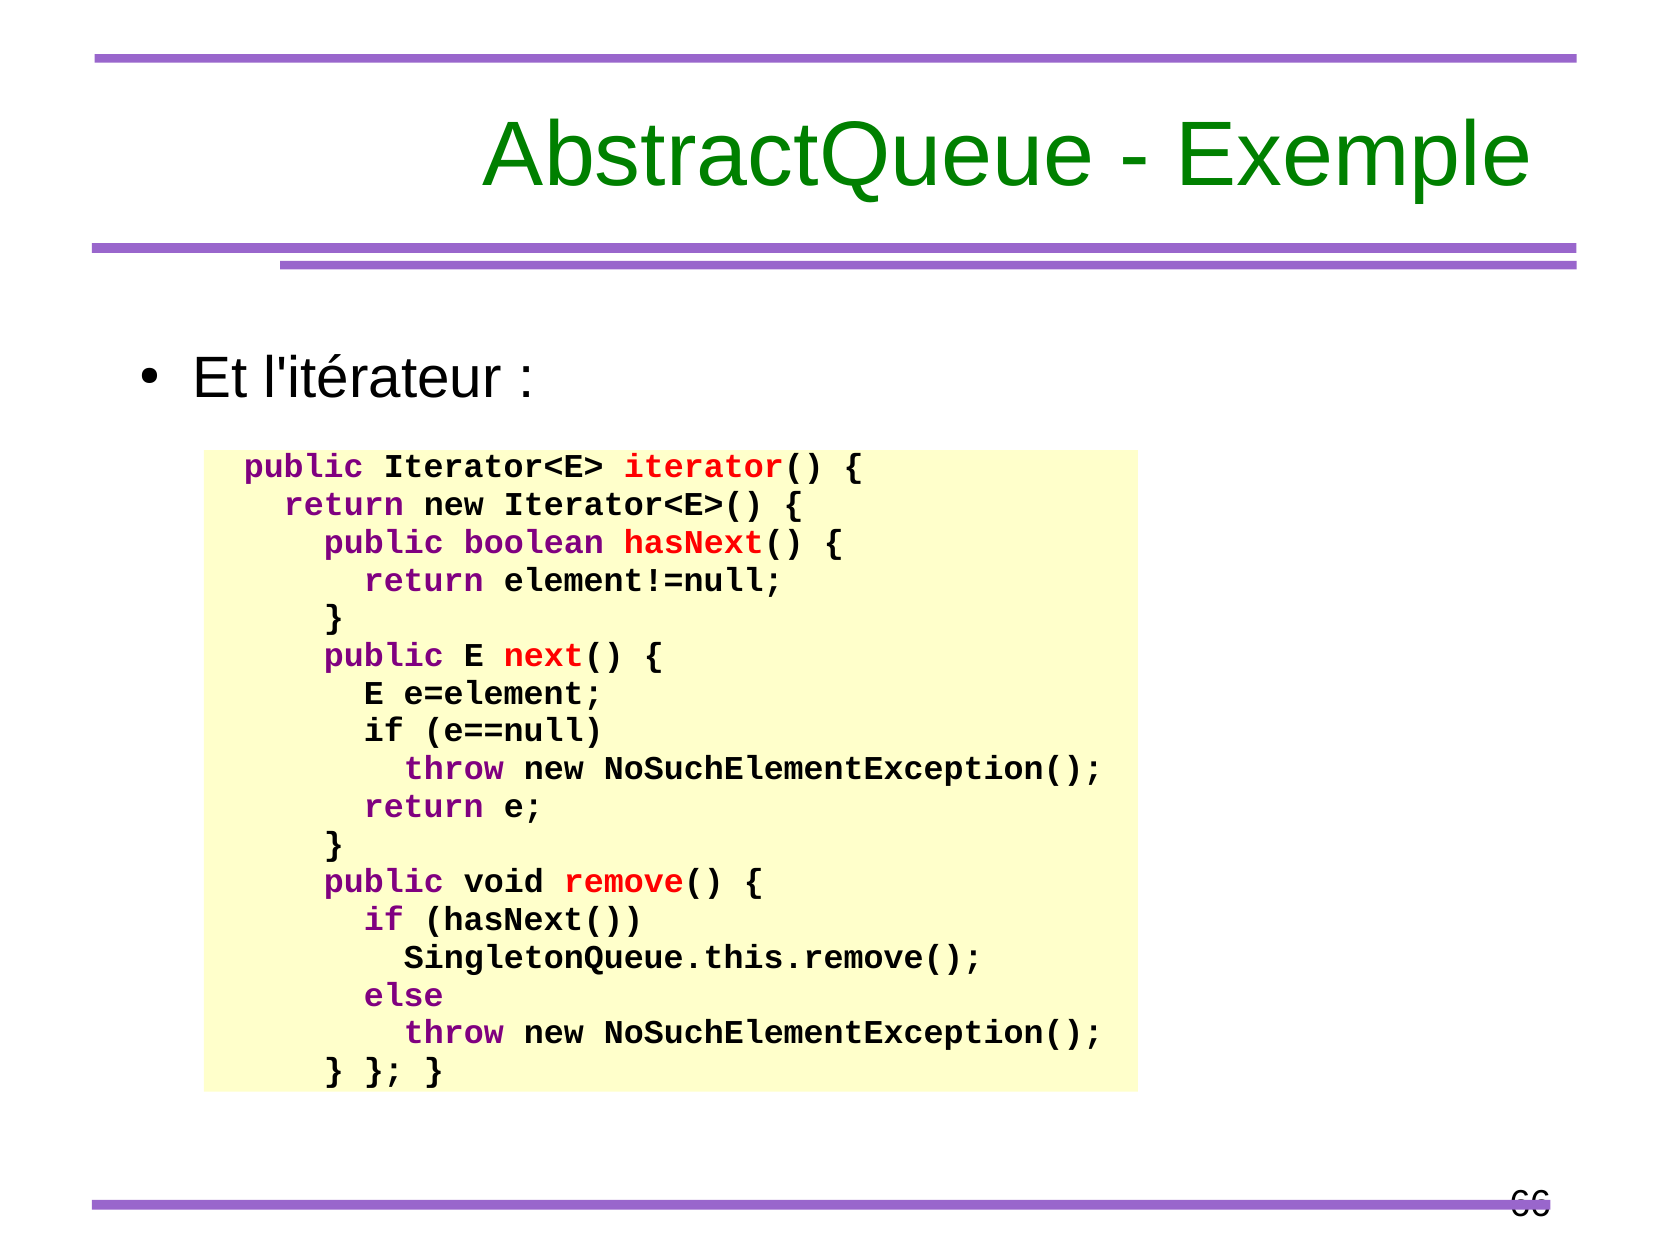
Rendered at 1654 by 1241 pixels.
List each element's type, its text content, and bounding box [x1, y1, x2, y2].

list Et l'itérateur : [121, 344, 1534, 447]
text_box public Iterator<E> iterator() { return new Iterator<E>() { public boolean hasNext() { return element!=null; } public E next() { E e=element; if (e==null) throw new NoSuchElementException(); return e; } public void remove() { if (hasNext()) SingletonQueue.this.remove(); else throw new NoSuchElementException(); } }; } [203, 450, 1138, 1092]
title AbstractQueue - Exemple [121, 49, 1534, 257]
